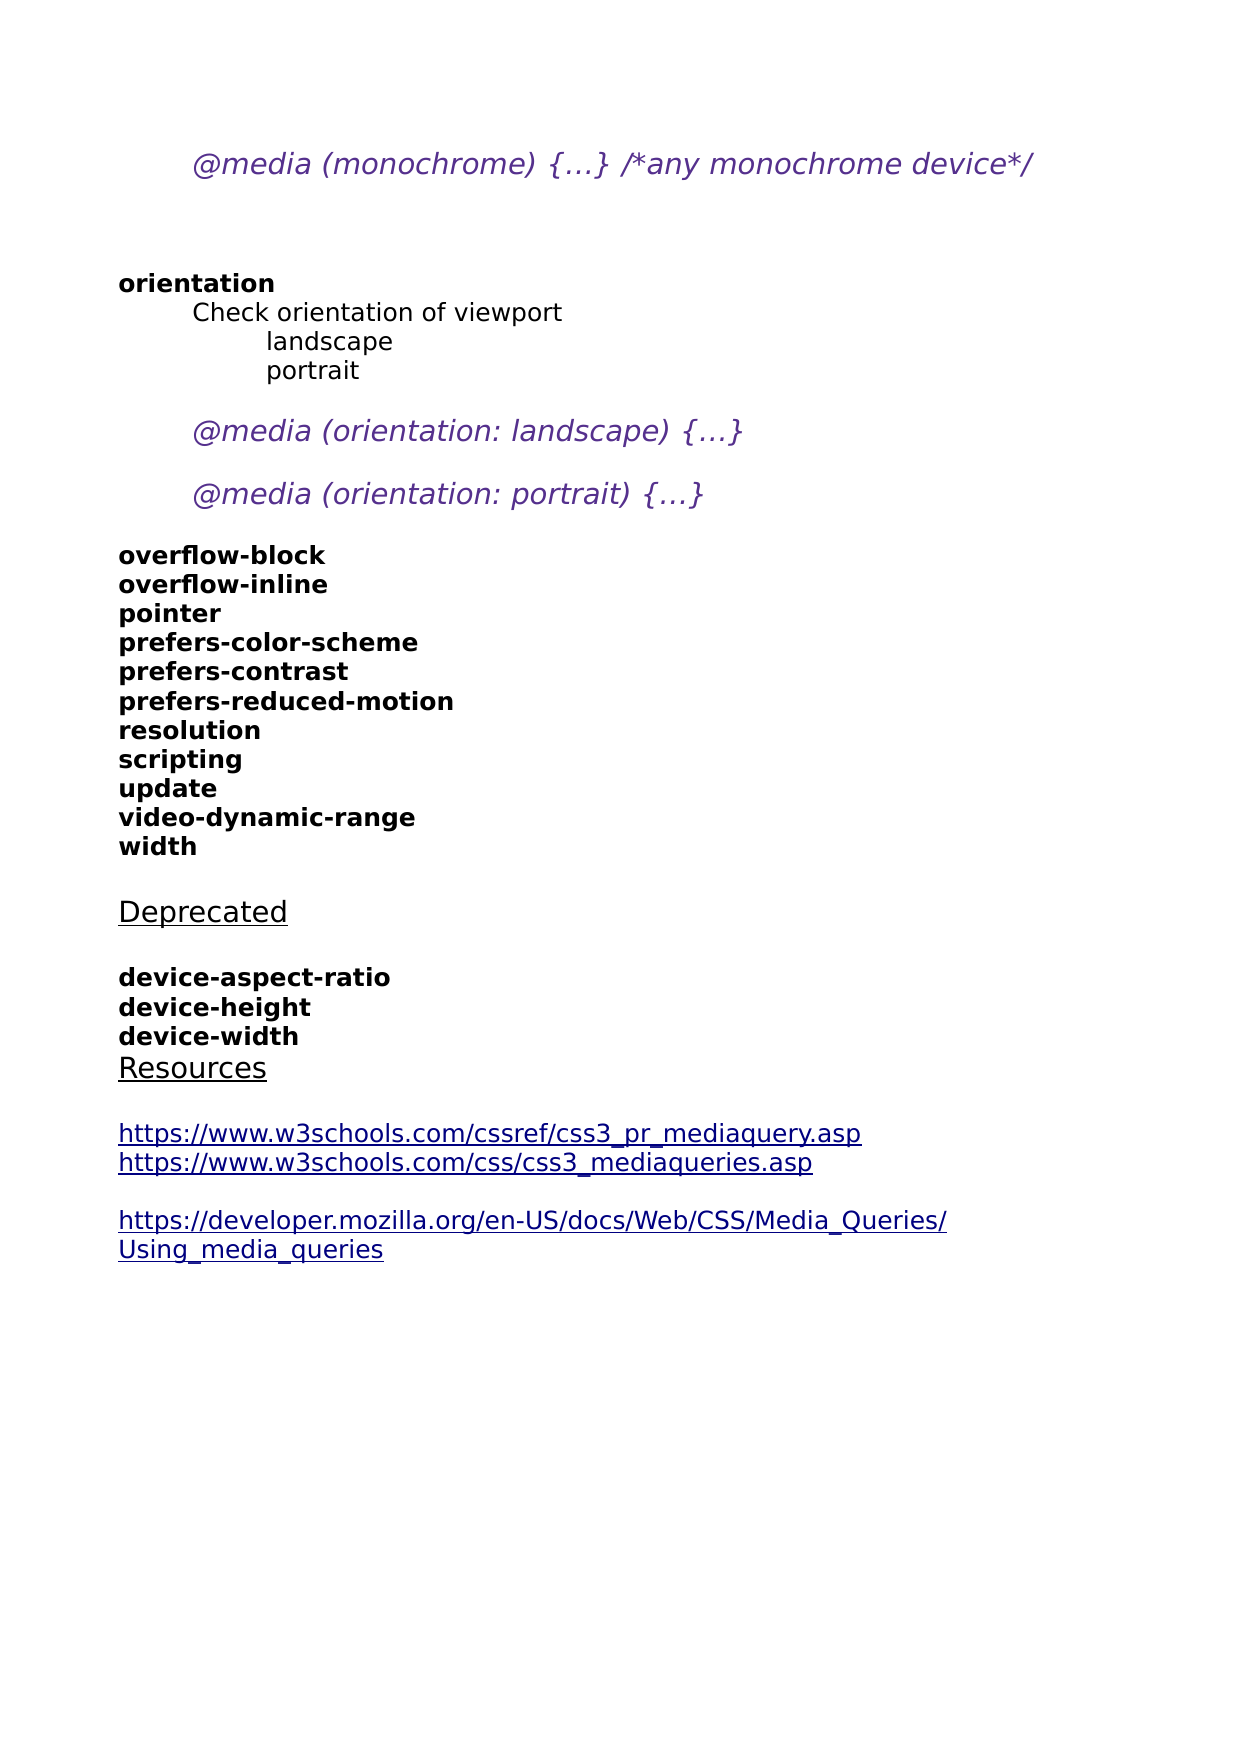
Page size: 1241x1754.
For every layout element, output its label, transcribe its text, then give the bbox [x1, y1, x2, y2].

text Resources [118, 1051, 1122, 1085]
text device-aspect-ratio [118, 964, 1122, 993]
text pointer [118, 599, 1122, 628]
text landscape [118, 327, 1122, 356]
text overflow-inline [118, 570, 1122, 599]
text https://developer.mozilla.org/en-US/docs/Web/CSS/Media_Queries/Using_media_queries [118, 1207, 1122, 1265]
text device-width [118, 1022, 1122, 1051]
text resolution [118, 716, 1122, 745]
text https://www.w3schools.com/cssref/css3_pr_mediaquery.asp [118, 1119, 1122, 1148]
text scripting [118, 745, 1122, 774]
text Deprecated [118, 896, 1122, 930]
text portrait [118, 356, 1122, 385]
text width [118, 832, 1122, 862]
text @media (orientation: landscape) {…} [118, 414, 1122, 448]
text video-dynamic-range [118, 803, 1122, 832]
text prefers-reduced-motion [118, 687, 1122, 716]
text overflow-block [118, 541, 1122, 570]
text @media (monochrome) {…} /*any monochrome device*/ [118, 147, 1122, 181]
text prefers-color-scheme [118, 628, 1122, 657]
text update [118, 774, 1122, 803]
text device-height [118, 993, 1122, 1022]
text orientation [118, 269, 1122, 298]
text prefers-contrast [118, 657, 1122, 687]
text https://www.w3schools.com/css/css3_mediaqueries.asp [118, 1148, 1122, 1177]
text Check orientation of viewport [118, 298, 1122, 327]
text @media (orientation: portrait) {…} [118, 478, 1122, 512]
